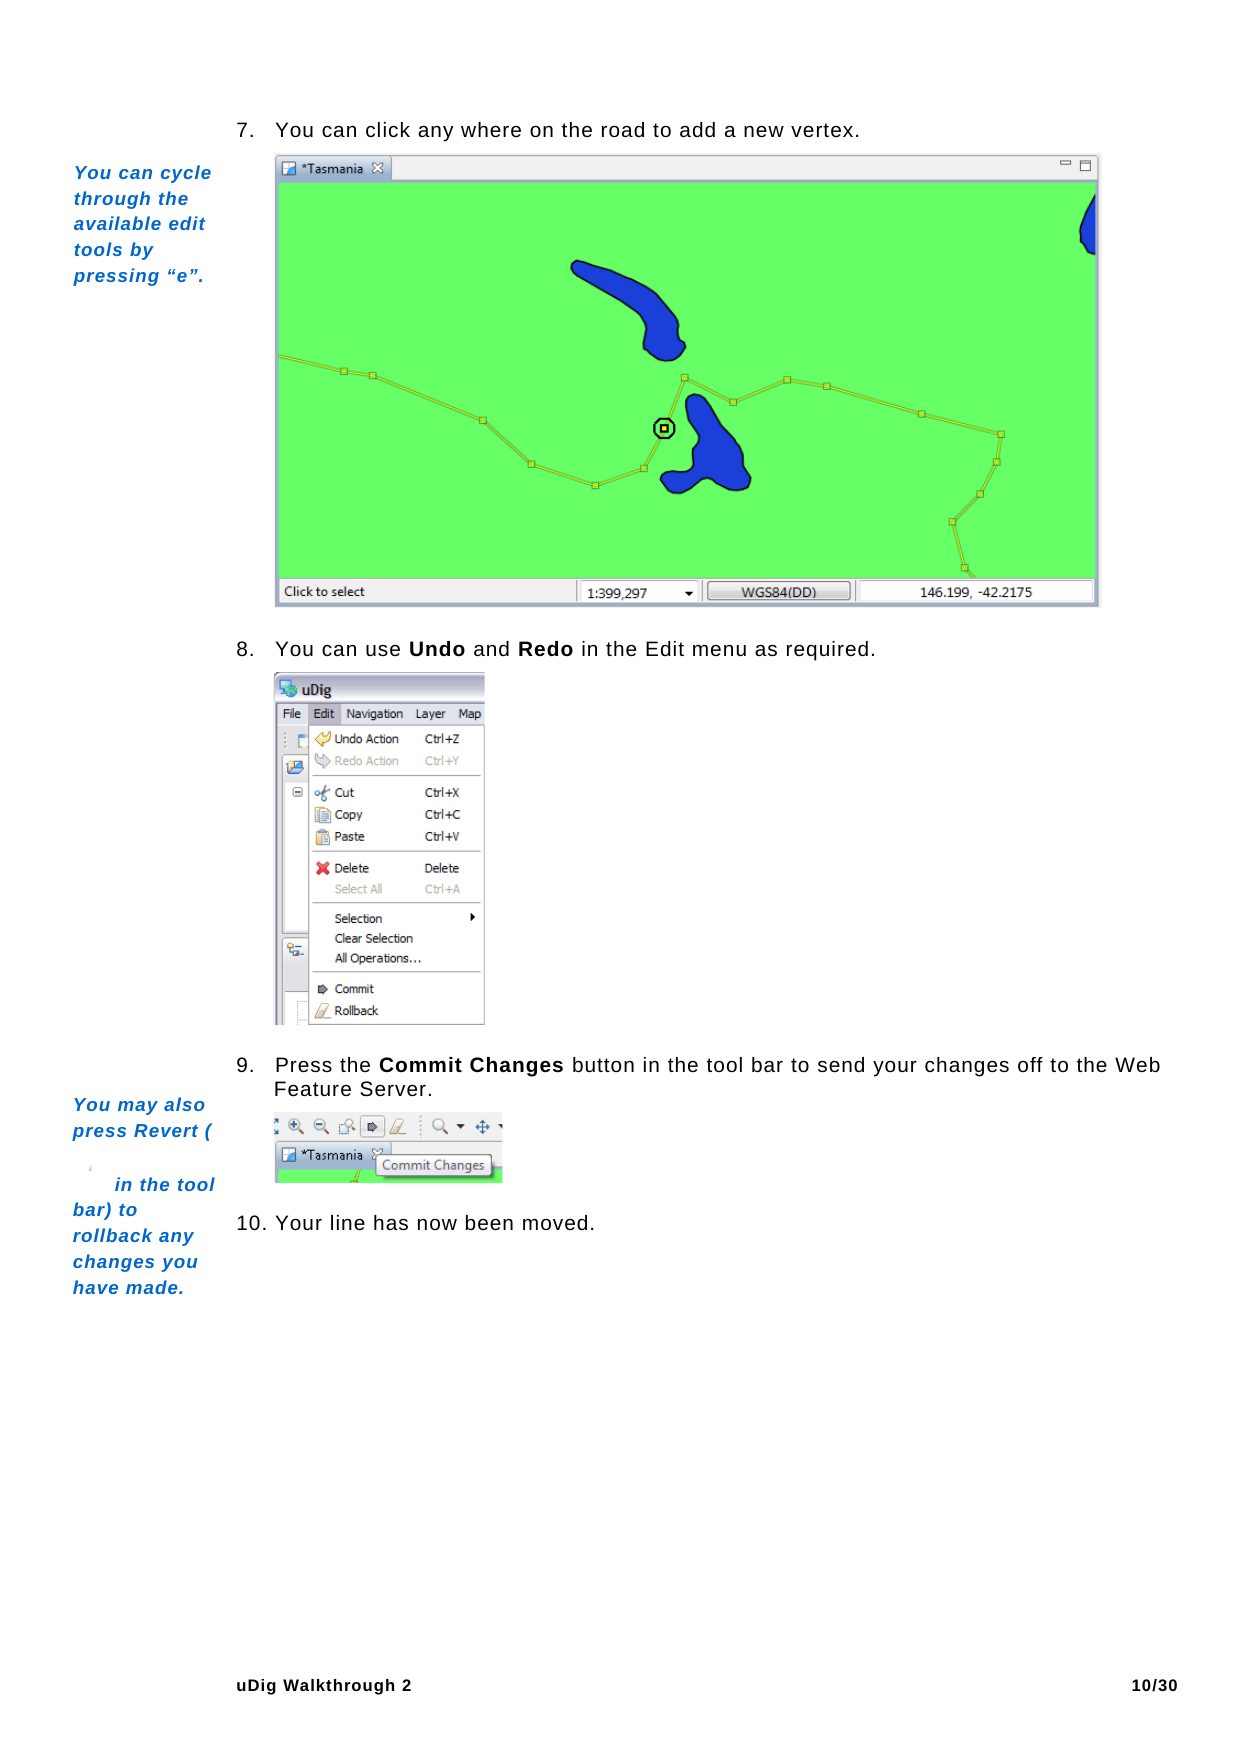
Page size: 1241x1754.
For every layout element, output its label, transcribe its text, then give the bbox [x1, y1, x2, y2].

picture [273, 672, 485, 1025]
list You may also press Revert ( in the tool bar) to rollback any changes you have made. [73, 1094, 219, 1298]
list You can click any where on the road to add a new vertex. [236, 118, 1181, 620]
picture [273, 1112, 503, 1183]
list Press the Commit Changes button in the tool bar to send your changes off to the Web Feature Server. [236, 1053, 1181, 1194]
list Your line has now been moved. [236, 1211, 1181, 1235]
list You can cycle through the available edit tools by pressing “e”. [74, 162, 220, 286]
list You can use Undo and Redo in the Edit menu as required. [236, 636, 1181, 1036]
